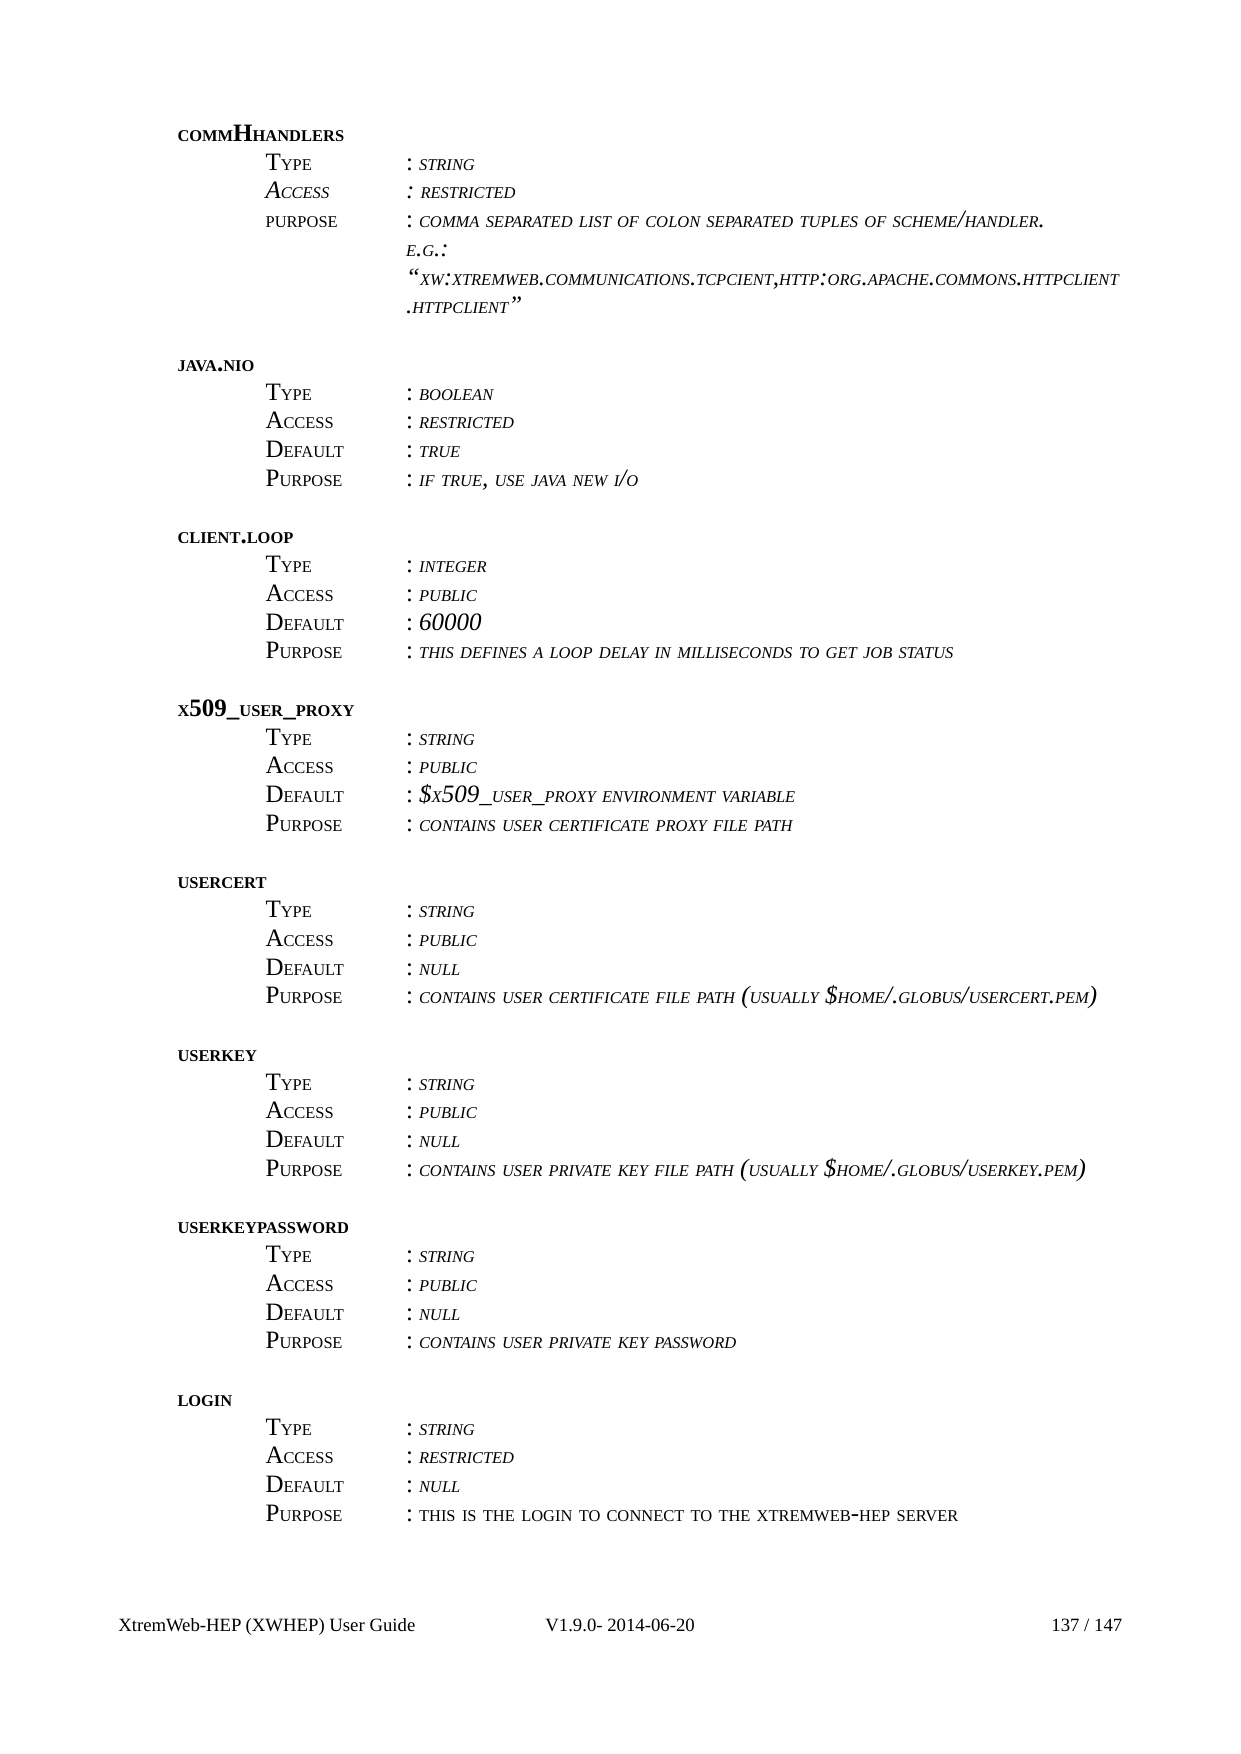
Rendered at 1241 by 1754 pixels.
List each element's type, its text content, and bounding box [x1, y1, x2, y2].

text Access : public [265, 1096, 1122, 1124]
text Type : string [265, 1412, 1122, 1441]
text Purpose : contains user certificate proxy file path [265, 808, 1122, 837]
text Purpose : contains user private key file path (usually $home/.globus/userkey.pem) [265, 1153, 1122, 1182]
text Default : 60000 [265, 607, 1122, 636]
text login [177, 1383, 1122, 1412]
text Default : null [265, 1297, 1122, 1326]
text Access : restricted [265, 1441, 1122, 1469]
text Access : public [265, 751, 1122, 779]
text usercert [177, 866, 1122, 894]
text Default : null [265, 1124, 1122, 1153]
text Access : restricted [265, 176, 1122, 204]
text Type : string [265, 1239, 1122, 1268]
text userkey [177, 1038, 1122, 1067]
text userkeypassword [177, 1211, 1122, 1239]
text Type : string [265, 147, 1122, 176]
text Purpose : this defines a loop delay in milliseconds to get job status [265, 636, 1122, 664]
text Default : null [265, 952, 1122, 981]
text Type : string [265, 1067, 1122, 1096]
text Type : string [265, 722, 1122, 751]
text Purpose : this is the login to connect to the xtremweb-hep server [265, 1498, 1122, 1527]
text java.nio [177, 348, 1122, 377]
text client.loop [177, 521, 1122, 549]
text Access : public [265, 1268, 1122, 1297]
text x509_user_proxy [177, 693, 1122, 722]
text Default : true [265, 434, 1122, 463]
text purpose : comma separated list of colon separated tuples of scheme/handler. e.g.: “xw:xtremweb.communications.tcpcient,http:org.apache.commons.httpclient.httpclient” [265, 204, 1122, 319]
text Type : string [265, 894, 1122, 923]
text Type : boolean [265, 377, 1122, 406]
text Purpose : if true, use java new i/o [265, 463, 1122, 492]
text Access : public [265, 923, 1122, 952]
text Purpose : contains user private key password [265, 1326, 1122, 1354]
text Type : integer [265, 549, 1122, 578]
text Access : restricted [265, 406, 1122, 434]
text Access : public [265, 578, 1122, 607]
text Purpose : contains user certificate file path (usually $home/.globus/usercert.pem) [265, 981, 1122, 1009]
text commHhandlers [177, 118, 1122, 147]
text Default : $x509_user_proxy environment variable [265, 779, 1122, 808]
text Default : null [265, 1469, 1122, 1498]
